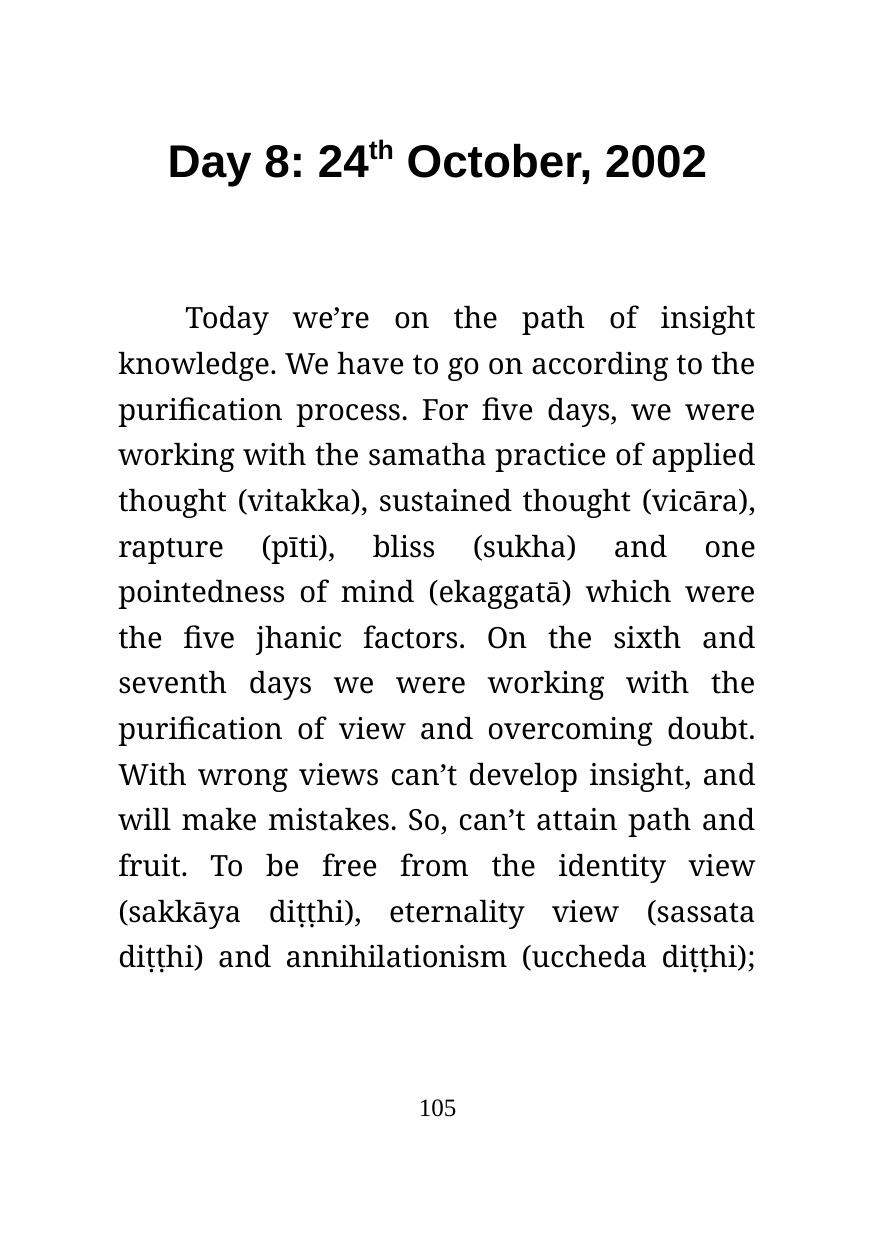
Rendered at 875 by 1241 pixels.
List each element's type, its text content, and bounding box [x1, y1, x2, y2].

subtitle Day 8: 24th October, 2002 [118, 134, 756, 187]
text Today we’re on the path of insight knowledge. We have to go on according to the purification process. For five days, we were working with the samatha practice of applied thought (vitakka), sustained thought (vicāra), rapture (pīti), bliss (sukha) and one pointedness of mind (ekaggatā) which were the five jhanic factors. On the sixth and seventh days we were working with the purification of view and overcoming doubt. With wrong views can’t develop insight, and will make mistakes. So, can’t attain path and fruit. To be free from the identity view (sakkāya diṭṭhi), eternality view (sassata diṭṭhi) and annihilationism (uccheda diṭṭhi); [118, 298, 756, 976]
